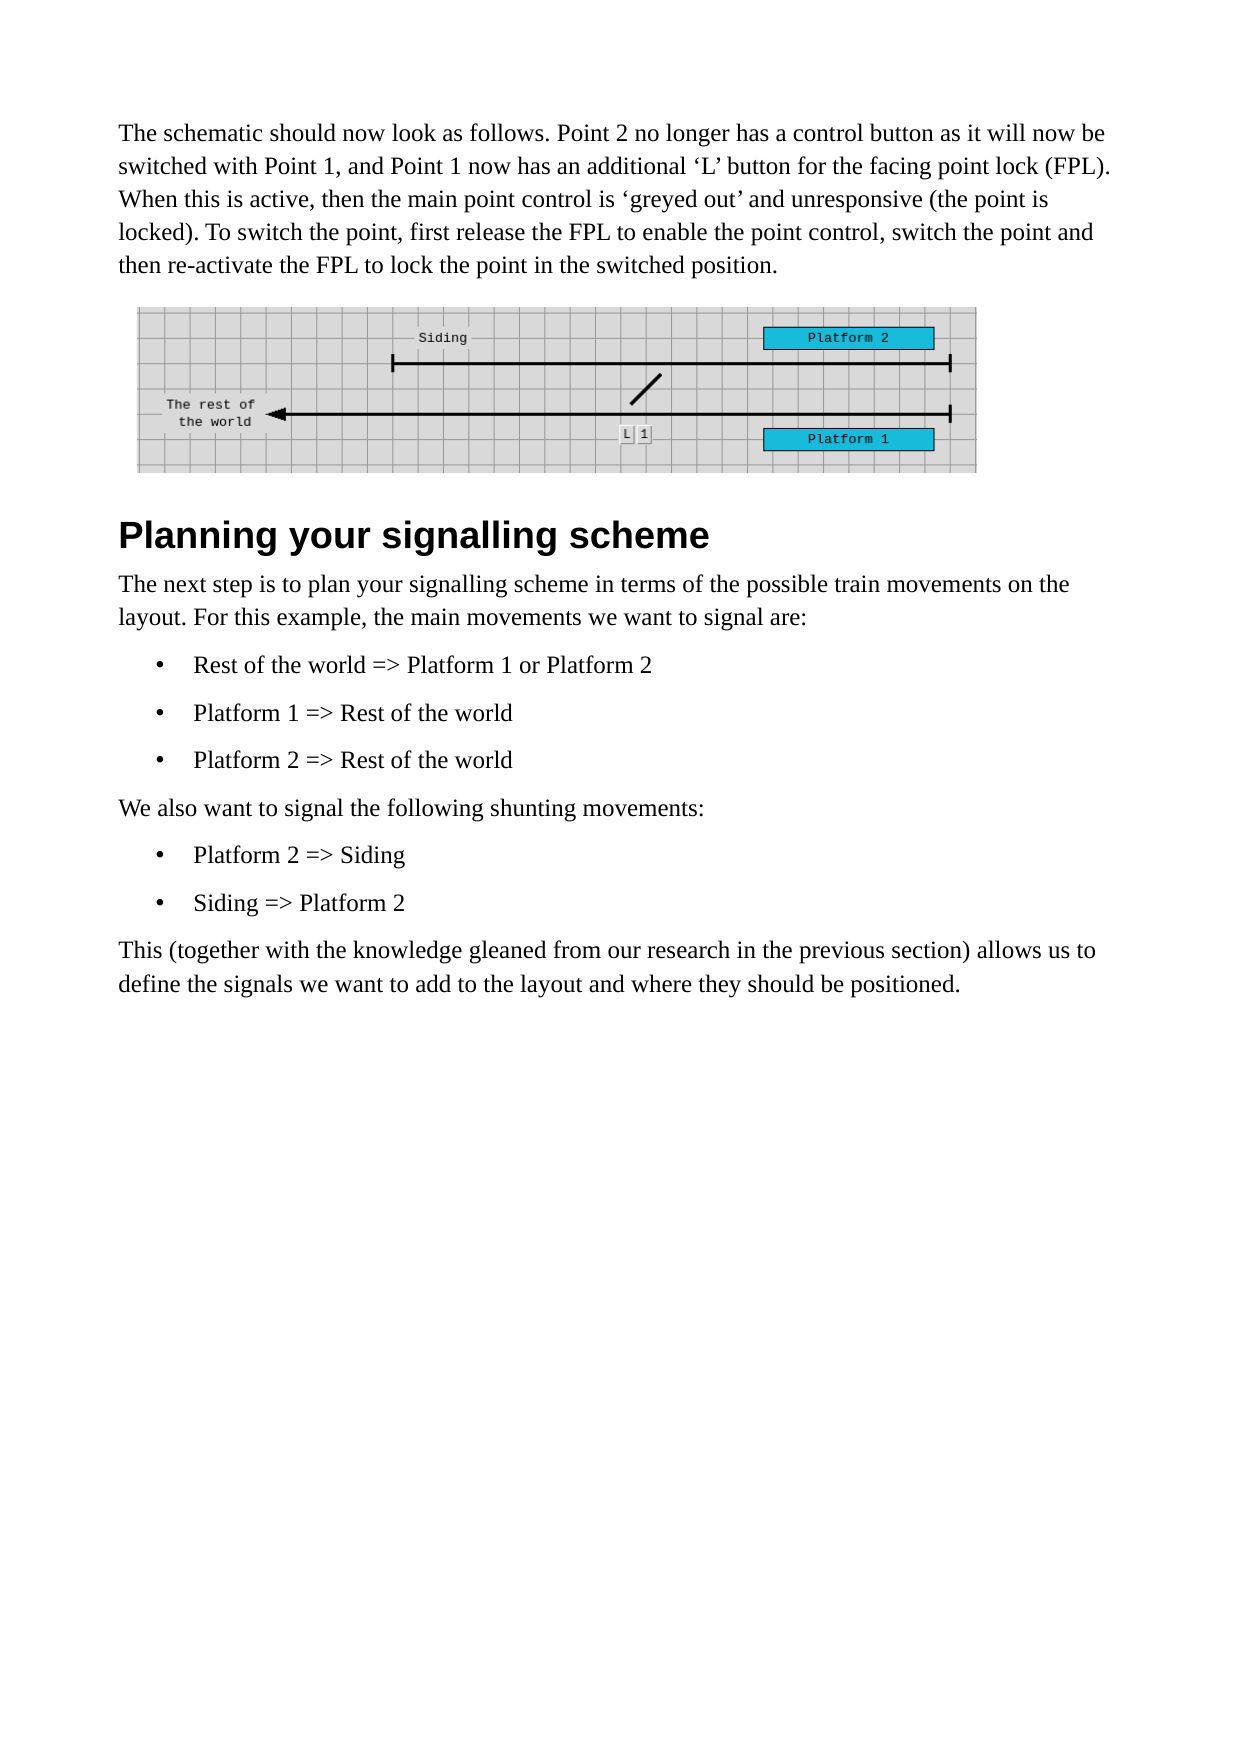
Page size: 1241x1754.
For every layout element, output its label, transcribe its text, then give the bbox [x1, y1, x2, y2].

subtitle Planning your signalling scheme [118, 513, 1122, 557]
list Platform 1 => Rest of the world [156, 698, 1122, 726]
text The next step is to plan your signalling scheme in terms of the possible train movements on the layout. For this example, the main movements we want to signal are: [118, 569, 1122, 631]
list Rest of the world => Platform 1 or Platform 2 [156, 650, 1122, 679]
text This (together with the knowledge gleaned from our research in the previous section) allows us to define the signals we want to add to the layout and where they should be positioned. [118, 936, 1122, 997]
list Platform 2 => Rest of the world [156, 745, 1122, 774]
list Siding => Platform 2 [156, 888, 1122, 917]
list Platform 2 => Siding [156, 840, 1122, 869]
text We also want to signal the following shunting movements: [118, 793, 1122, 822]
text The schematic should now look as follows. Point 2 no longer has a control button as it will now be switched with Point 1, and Point 1 now has an additional ‘L’ button for the facing point lock (FPL). When this is active, then the main point control is ‘greyed out’ and unresponsive (the point is locked). To switch the point, first release the FPL to enable the point control, switch the point and then re-activate the FPL to lock the point in the switched position. [118, 118, 1122, 279]
picture [136, 307, 977, 473]
